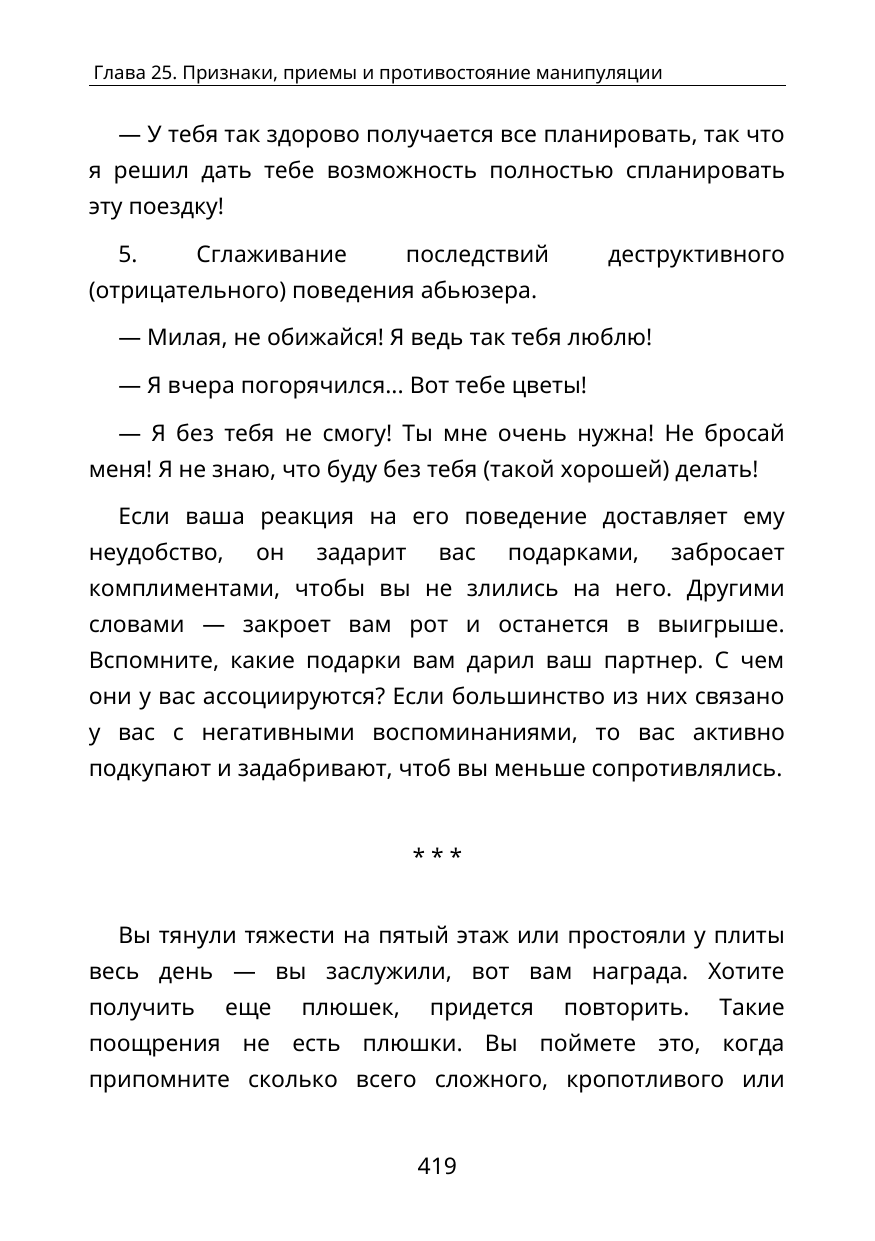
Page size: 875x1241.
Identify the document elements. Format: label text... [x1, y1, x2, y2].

text Вы тянули тяжести на пятый этаж или простояли у плиты весь день — вы заслужили, вот вам награда. Хотите получить еще плюшек, придется повторить. Такие поощрения не есть плюшки. Вы поймете это, когда припомните сколько всего сложного, кропотливого или [88, 919, 786, 1094]
text — Я без тебя не смогу! Ты мне очень нужна! Не бросай меня! Я не знаю, что буду без тебя (такой хорошей) делать! [88, 417, 786, 484]
subtitle * * * [88, 841, 786, 872]
text 5. Сглаживание последствий деструктивного (отрицательного) поведения абьюзера. [88, 238, 786, 305]
text — Милая, не обижайся! Я ведь так тебя люблю! [88, 321, 786, 352]
text — Я вчера погорячился... Вот тебе цветы! [88, 369, 786, 400]
text — У тебя так здорово получается все планировать, так что я решил дать тебе возможность полностью спланировать эту поездку! [88, 118, 786, 221]
text Если ваша реакция на его поведение доставляет ему неудобство, он задарит вас подарками, забросает комплиментами, чтобы вы не злились на него. Другими словами — закроет вам рот и останется в выигрыше. Вспомните, какие подарки вам дарил ваш партнер. С чем они у вас ассоциируются? Если большинство из них связано у вас с негативными воспоминаниями, то вас активно подкупают и задабривают, чтоб вы меньше сопротивлялись. [88, 500, 786, 783]
